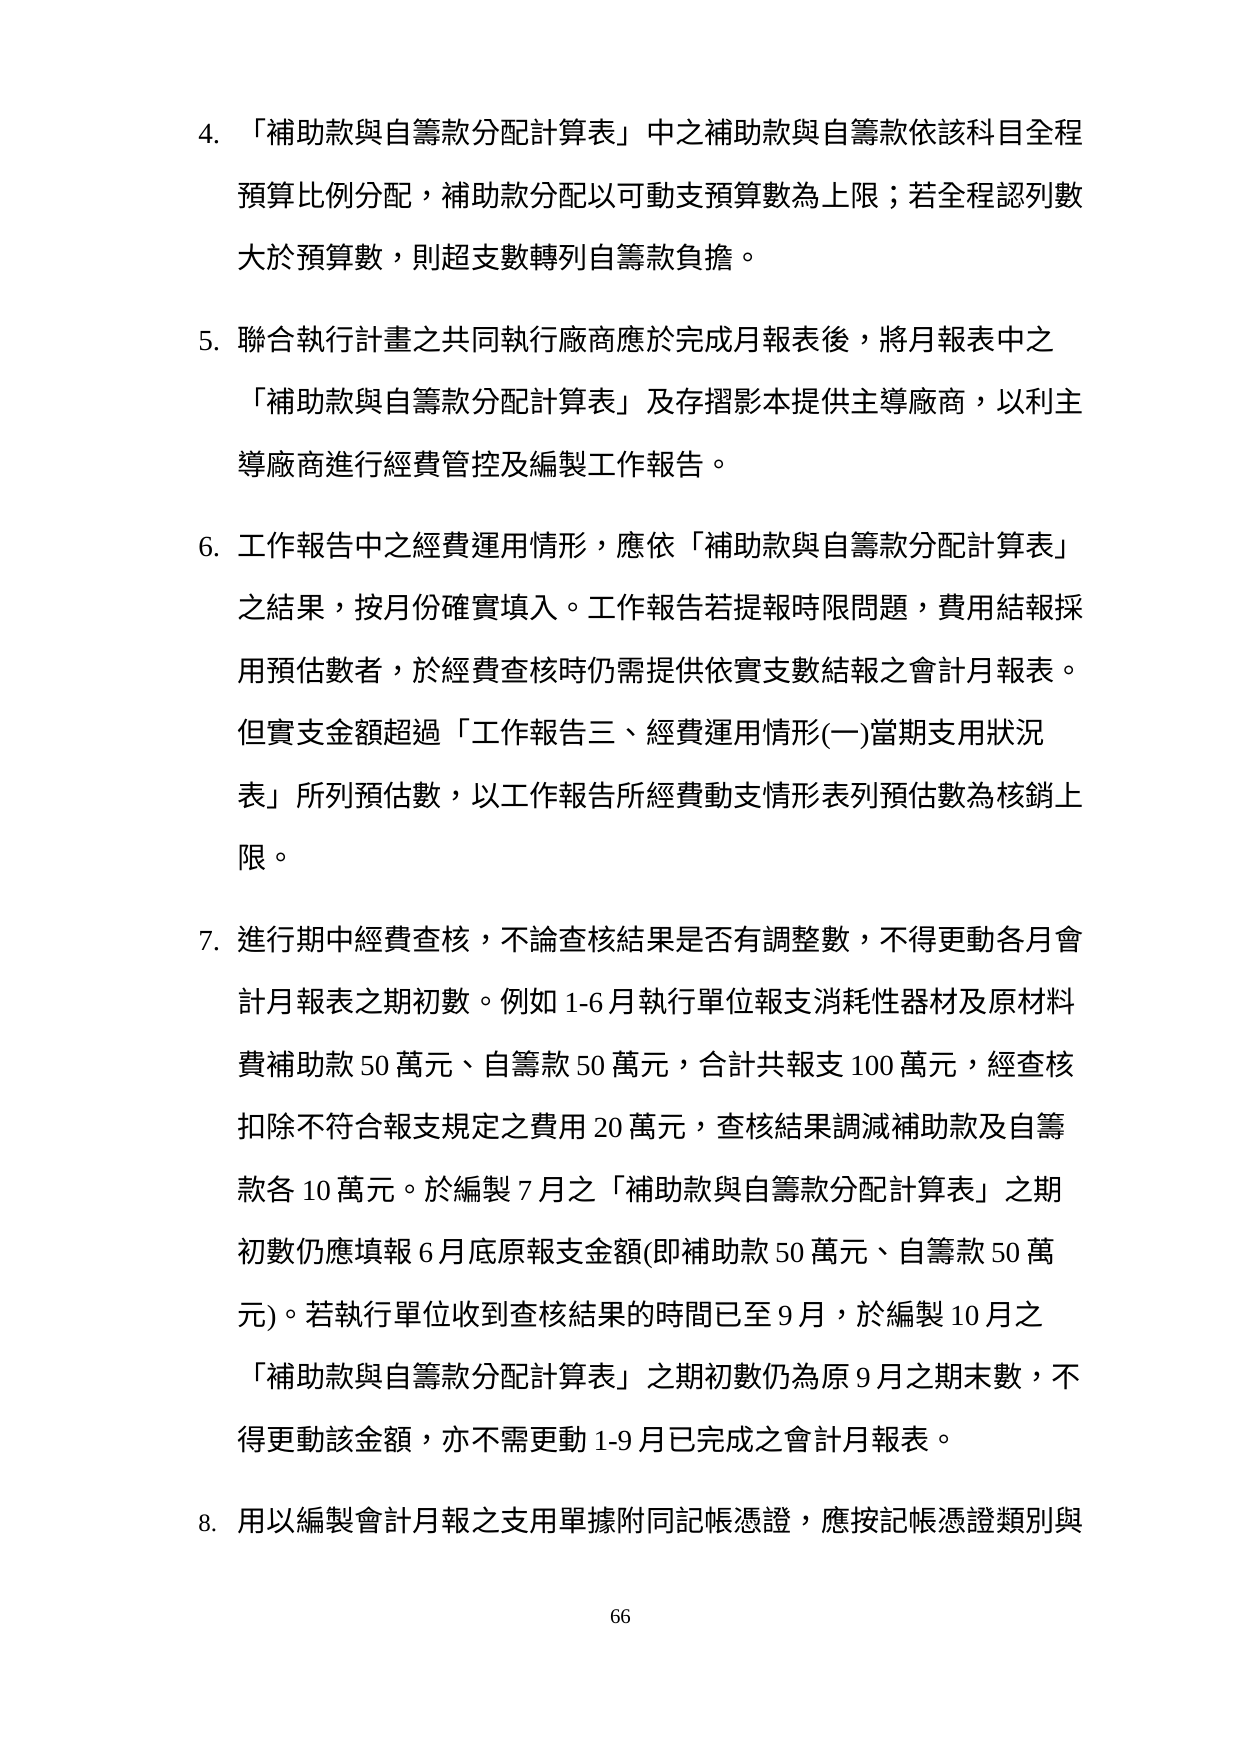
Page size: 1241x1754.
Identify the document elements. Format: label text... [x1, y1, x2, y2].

list 用以編製會計月報之支用單據附同記帳憑證，應按記帳憑證類別與 [198, 1477, 1090, 1539]
list 聯合執行計畫之共同執行廠商應於完成月報表後，將月報表中之「補助款與自籌款分配計算表」及存摺影本提供主導廠商，以利主導廠商進行經費管控及編製工作報告。 [198, 296, 1090, 483]
list 工作報告中之經費運用情形，應依「補助款與自籌款分配計算表」之結果，按月份確實填入。工作報告若提報時限問題，費用結報採用預估數者，於經費查核時仍需提供依實支數結報之會計月報表。但實支金額超過「工作報告三、經費運用情形(一)當期支用狀況表」所列預估數，以工作報告所經費動支情形表列預估數為核銷上限。 [198, 502, 1090, 877]
list 「補助款與自籌款分配計算表」中之補助款與自籌款依該科目全程預算比例分配，補助款分配以可動支預算數為上限；若全程認列數大於預算數，則超支數轉列自籌款負擔。 [198, 89, 1090, 277]
list 進行期中經費查核，不論查核結果是否有調整數，不得更動各月會計月報表之期初數。例如1-6月執行單位報支消耗性器材及原材料費補助款50萬元、自籌款50萬元，合計共報支100萬元，經查核扣除不符合報支規定之費用20萬元，查核結果調減補助款及自籌款各10萬元。於編製7月之「補助款與自籌款分配計算表」之期初數仍應填報6月底原報支金額(即補助款50萬元、自籌款50萬元)。若執行單位收到查核結果的時間已至9月，於編製10月之「補助款與自籌款分配計算表」之期初數仍為原9月之期末數，不得更動該金額，亦不需更動1-9月已完成之會計月報表。 [198, 896, 1090, 1458]
